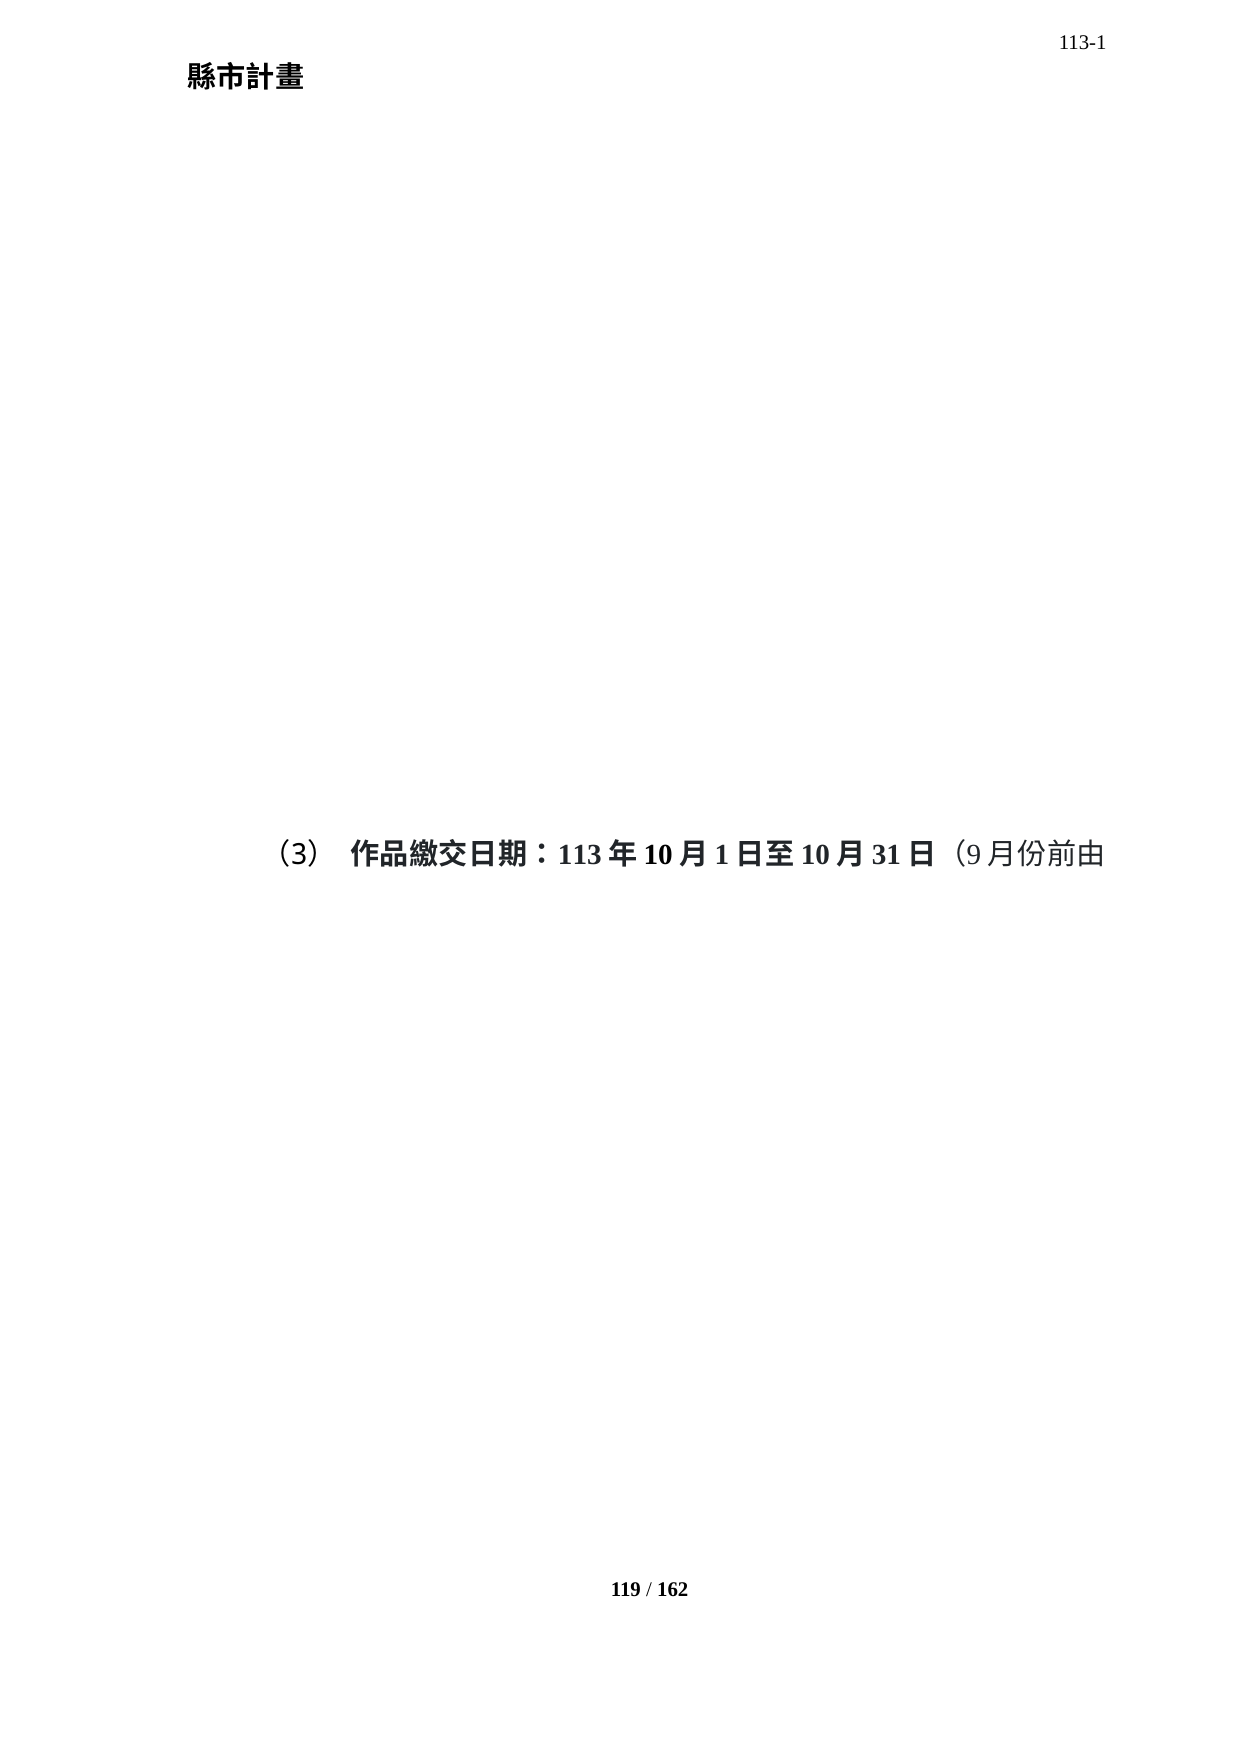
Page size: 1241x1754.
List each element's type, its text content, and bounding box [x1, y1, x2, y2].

list 作品繳交日期：113年10月1日至10月31日（9月份前由 [261, 831, 1106, 873]
